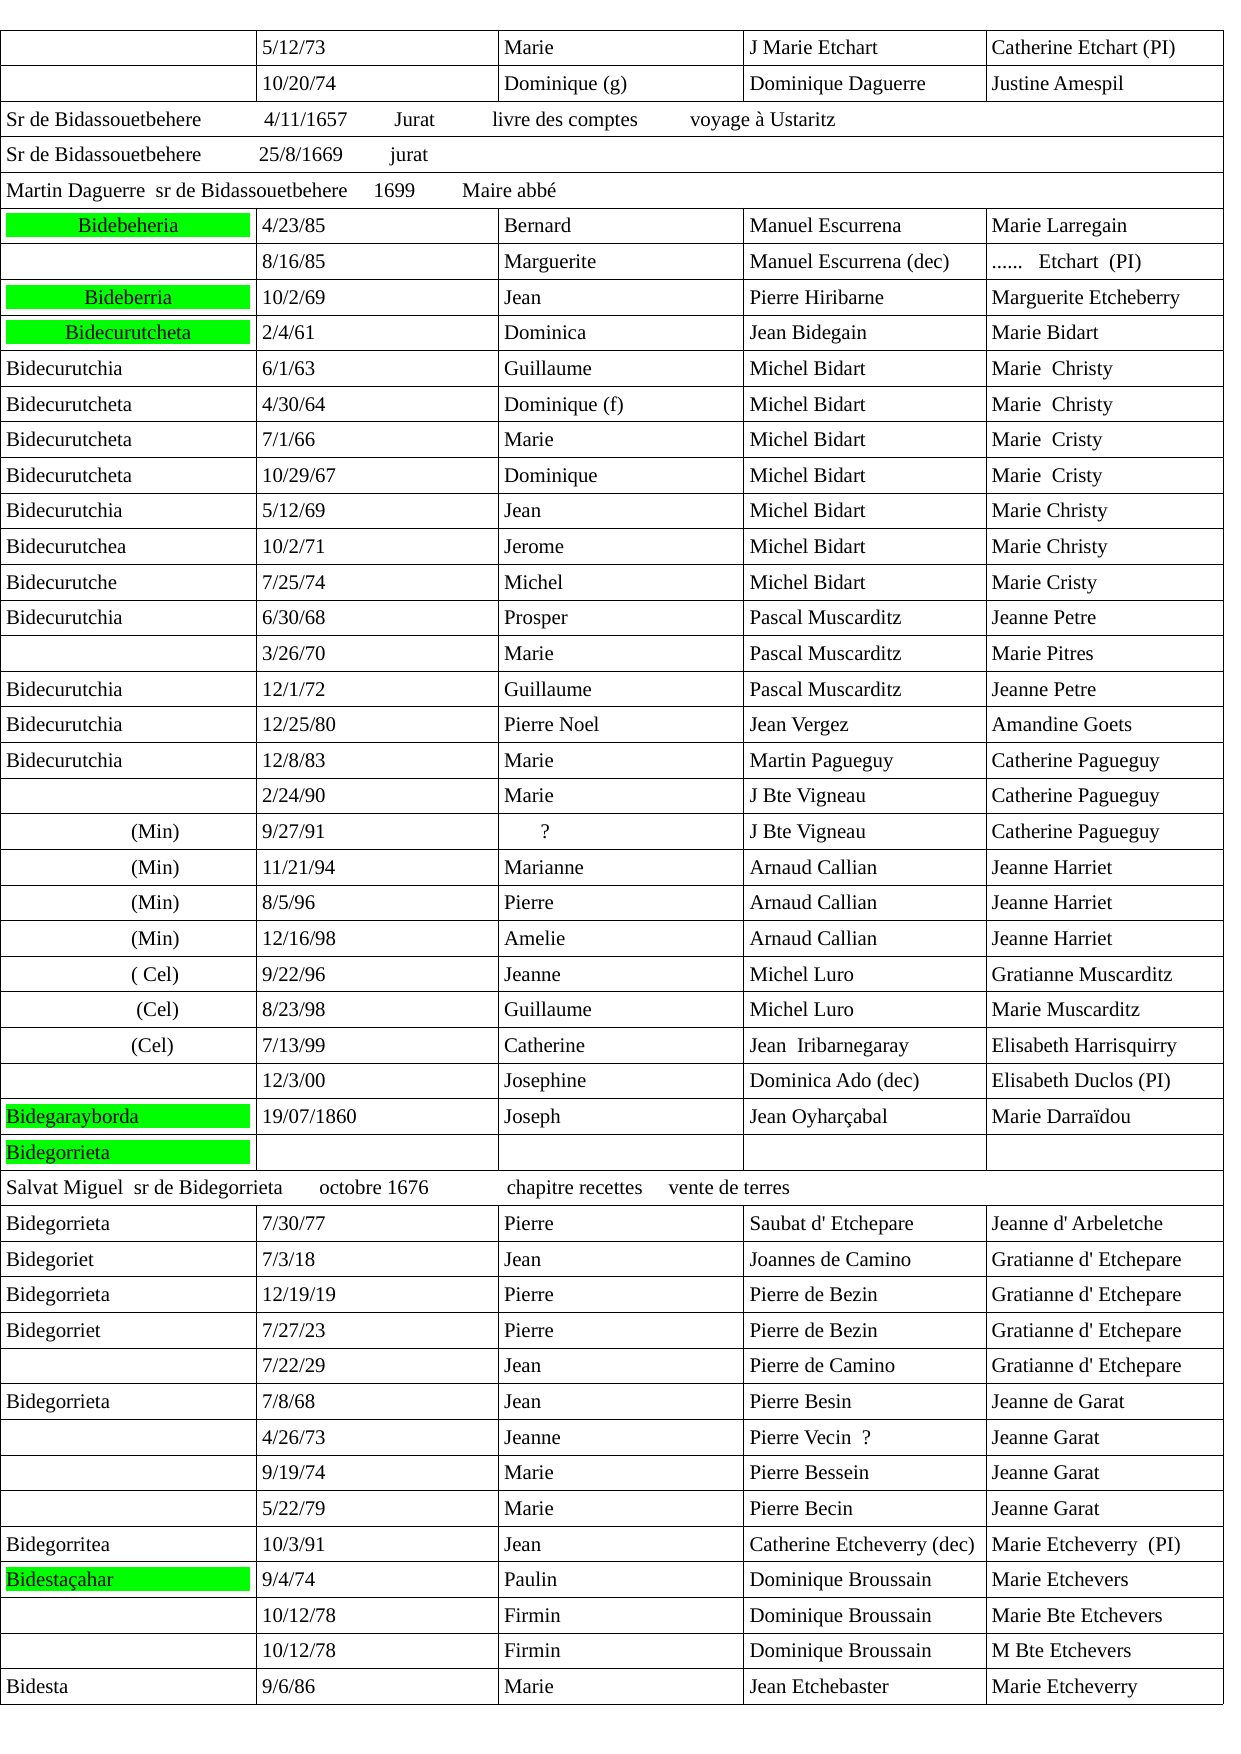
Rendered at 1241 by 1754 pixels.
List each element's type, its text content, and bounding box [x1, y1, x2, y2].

table_cell Jeanne [499, 957, 743, 991]
table_cell ( Cel) [1, 957, 256, 991]
table_cell Pierre Vecin ? [744, 1420, 986, 1454]
table_cell 01/12/1872 [257, 672, 498, 706]
table_cell Jean Oyharçabal [744, 1099, 986, 1134]
table_cell [1, 1491, 256, 1526]
table_cell Marie Christy [987, 387, 1223, 421]
table_cell Catherine Pagueguy [987, 814, 1223, 849]
table_cell Manuel Escurrena [744, 209, 986, 243]
table_cell Pierre Hiribarne [744, 280, 986, 314]
table_cell Bidecurutchia [1, 494, 256, 528]
table_cell Jeanne Garat [987, 1456, 1223, 1490]
table_cell Marie [499, 31, 743, 65]
table_cell Jerome [499, 529, 743, 564]
table_cell 16/08/1885 [257, 244, 498, 279]
table_cell Catherine Pagueguy [987, 743, 1223, 778]
table_cell Jean Etchebaster [744, 1669, 986, 1704]
table_cell (Cel) [1, 992, 256, 1027]
table_cell Manuel Escurrena (dec) [744, 244, 986, 279]
table_cell 08/07/1768 [257, 1384, 498, 1419]
table_cell 22/05/1779 [257, 1491, 498, 1526]
table_cell J Marie Etchart [744, 31, 986, 65]
table_cell Marie [499, 636, 743, 671]
table_cell Marie Darraïdou [987, 1099, 1223, 1134]
table_cell Dominique Broussain [744, 1634, 986, 1668]
table_cell Catherine Etchart (PI) [987, 31, 1223, 65]
table_cell Amelie [499, 921, 743, 956]
table_cell 21/11/1894 [257, 850, 498, 884]
table_cell 25/07/1874 [257, 565, 498, 599]
table_cell Dominica [499, 316, 743, 350]
table_cell Bidecurutchia [1, 601, 256, 635]
table_cell Jean Bidegain [744, 316, 986, 350]
table_cell Bidecurutcheta [1, 387, 256, 421]
table_cell ...... Etchart (PI) [987, 244, 1223, 279]
table_cell Josephine [499, 1064, 743, 1098]
table_cell Pierre [499, 1313, 743, 1348]
table_cell 27/07/1723 [257, 1313, 498, 1348]
table_cell Pierre Becin [744, 1491, 986, 1526]
table_cell Pierre de Bezin [744, 1313, 986, 1348]
table_cell Arnaud Callian [744, 886, 986, 920]
table_cell Pierre Besin [744, 1384, 986, 1419]
table_cell 23/08/1898 [257, 992, 498, 1027]
table_cell Catherine Etcheverry (dec) [744, 1527, 986, 1561]
table_cell 25/12/1880 [257, 707, 498, 742]
table_cell ? [499, 814, 743, 849]
table_cell Marie Etcheverry [987, 1669, 1223, 1704]
table_cell Pierre Noel [499, 707, 743, 742]
table_cell Guillaume [499, 992, 743, 1027]
table_cell Dominique (g) [499, 66, 743, 101]
table_cell Dominique Daguerre [744, 66, 986, 101]
table_cell Marie Etcheverry (PI) [987, 1527, 1223, 1561]
table_cell Marie [499, 422, 743, 457]
table_cell [257, 1135, 498, 1169]
table_cell Michel Luro [744, 957, 986, 991]
table_cell 03/10/1891 [257, 1527, 498, 1561]
table_cell Michel Bidart [744, 458, 986, 493]
table_cell 22/07/1729 [257, 1349, 498, 1383]
table_cell Gratianne Muscarditz [987, 957, 1223, 991]
table_cell Jean [499, 1527, 743, 1561]
table_cell Marie Christy [987, 494, 1223, 528]
table_cell Arnaud Callian [744, 850, 986, 884]
table_cell Firmin [499, 1634, 743, 1668]
table_cell 30/04/1864 [257, 387, 498, 421]
table_cell 19/12/1719 [257, 1277, 498, 1312]
table_cell Dominique Broussain [744, 1598, 986, 1633]
table_cell Gratianne d' Etchepare [987, 1277, 1223, 1312]
table_cell Gratianne d' Etchepare [987, 1349, 1223, 1383]
table_cell [1, 1456, 256, 1490]
table_cell (Cel) [1, 1028, 256, 1063]
table_cell Salvat Miguel sr de Bidegorrieta octobre 1676 chapitre recettes vente de terres [1, 1171, 1223, 1205]
table_cell Joseph [499, 1099, 743, 1134]
table_cell [1, 636, 256, 671]
table_cell Marie Pitres [987, 636, 1223, 671]
table_cell Bidecurutchia [1, 743, 256, 778]
table_cell [1, 1420, 256, 1454]
table_cell Bidecurutcheta [1, 458, 256, 493]
table_cell Jeanne Petre [987, 672, 1223, 706]
table_cell [987, 1135, 1223, 1169]
table_cell Michel Bidart [744, 529, 986, 564]
table_cell Sr de Bidassouetbehere 4/11/1657 Jurat livre des comptes voyage à Ustaritz [1, 102, 1223, 136]
table_cell (Min) [1, 850, 256, 884]
table_cell Marie [499, 1669, 743, 1704]
table_cell Jeanne Petre [987, 601, 1223, 635]
table_cell Saubat d' Etchepare [744, 1206, 986, 1241]
table_cell J Bte Vigneau [744, 779, 986, 813]
table_cell Bidegorrieta [1, 1277, 256, 1312]
table_cell Dominique (f) [499, 387, 743, 421]
table_cell Jean [499, 1384, 743, 1419]
table_cell Pierre [499, 1206, 743, 1241]
table_cell [744, 1135, 986, 1169]
table_cell Jean [499, 280, 743, 314]
table_cell Arnaud Callian [744, 921, 986, 956]
table_cell Bidecurutchia [1, 351, 256, 386]
table_cell Jean [499, 1349, 743, 1383]
table_cell Michel Bidart [744, 494, 986, 528]
table_cell Bidecurutcheta [1, 316, 256, 350]
table_cell Prosper [499, 601, 743, 635]
table_cell 23/04/1885 [257, 209, 498, 243]
table_cell Jeanne Harriet [987, 886, 1223, 920]
table_cell Michel Bidart [744, 387, 986, 421]
table_cell Bidecurutcheta [1, 422, 256, 457]
table_cell 08/12/1883 [257, 743, 498, 778]
table_cell 12/05/1869 [257, 494, 498, 528]
table_cell Marie [499, 743, 743, 778]
table_cell Bidegorritea [1, 1527, 256, 1561]
table_cell Jeanne de Garat [987, 1384, 1223, 1419]
table_cell Catherine Pagueguy [987, 779, 1223, 813]
table_cell Pierre de Bezin [744, 1277, 986, 1312]
table_cell Elisabeth Duclos (PI) [987, 1064, 1223, 1098]
table_cell [1, 66, 256, 101]
table_cell Bidecurutchia [1, 672, 256, 706]
table_cell 20/10/1874 [257, 66, 498, 101]
table_cell Bidestaçahar [1, 1562, 256, 1597]
table_cell [1, 31, 256, 65]
table_cell Jeanne [499, 1420, 743, 1454]
table_cell [1, 1349, 256, 1383]
table_cell 06/09/1886 [257, 1669, 498, 1704]
table_cell 04/02/1861 [257, 316, 498, 350]
table_cell Bidecurutche [1, 565, 256, 599]
table_cell 22/09/1896 [257, 957, 498, 991]
table_cell Elisabeth Harrisquirry [987, 1028, 1223, 1063]
table_cell Michel [499, 565, 743, 599]
table_cell [1, 779, 256, 813]
table_cell Marguerite [499, 244, 743, 279]
table_cell Marie Christy [987, 351, 1223, 386]
table_cell Michel Bidart [744, 422, 986, 457]
table_cell Firmin [499, 1598, 743, 1633]
table_cell J Bte Vigneau [744, 814, 986, 849]
table_cell Bernard [499, 209, 743, 243]
table_cell Martin Daguerre sr de Bidassouetbehere 1699 Maire abbé [1, 173, 1223, 208]
table_cell Pascal Muscarditz [744, 636, 986, 671]
table_cell Justine Amespil [987, 66, 1223, 101]
table_cell Joannes de Camino [744, 1242, 986, 1276]
table_cell Sr de Bidassouetbehere 25/8/1669 jurat [1, 137, 1223, 172]
table_cell Marie Cristy [987, 422, 1223, 457]
table_cell Pierre Bessein [744, 1456, 986, 1490]
table_cell Bidegarayborda [1, 1099, 256, 1134]
table_cell [1, 1598, 256, 1633]
table_cell Pascal Muscarditz [744, 672, 986, 706]
table_cell Jean Iribarnegaray [744, 1028, 986, 1063]
table_cell Bidecurutchea [1, 529, 256, 564]
table_cell Pascal Muscarditz [744, 601, 986, 635]
table_cell Bideberria [1, 280, 256, 314]
table_cell Jean [499, 1242, 743, 1276]
table_cell Marianne [499, 850, 743, 884]
table_cell Bidebeheria [1, 209, 256, 243]
table_cell Guillaume [499, 672, 743, 706]
table_cell 27/09/1891 [257, 814, 498, 849]
table_cell Marie Larregain [987, 209, 1223, 243]
table_cell Marguerite Etcheberry [987, 280, 1223, 314]
table_cell [1, 1064, 256, 1098]
table_cell [1, 1634, 256, 1668]
table_cell Dominica Ado (dec) [744, 1064, 986, 1098]
table_cell 26/04/1773 [257, 1420, 498, 1454]
table_cell Gratianne d' Etchepare [987, 1313, 1223, 1348]
table_cell 29/10/1867 [257, 458, 498, 493]
table_cell Marie Cristy [987, 458, 1223, 493]
table_cell Marie Etchevers [987, 1562, 1223, 1597]
table_cell (Min) [1, 921, 256, 956]
table_cell Jean Vergez [744, 707, 986, 742]
table_cell Paulin [499, 1562, 743, 1597]
table_cell Marie Muscarditz [987, 992, 1223, 1027]
table_cell Jeanne Harriet [987, 921, 1223, 956]
table_cell 26/03/1870 [257, 636, 498, 671]
table_cell Pierre de Camino [744, 1349, 986, 1383]
table_cell 12/10/1878 [257, 1598, 498, 1633]
table_cell Amandine Goets [987, 707, 1223, 742]
table_cell Bidegorrieta [1, 1384, 256, 1419]
table_cell 01/06/1863 [257, 351, 498, 386]
table_cell 02/10/1871 [257, 529, 498, 564]
table_cell Marie [499, 1456, 743, 1490]
table_cell Dominique Broussain [744, 1562, 986, 1597]
table_cell Marie [499, 1491, 743, 1526]
table_cell Catherine [499, 1028, 743, 1063]
table_cell Marie [499, 779, 743, 813]
table_cell Pierre [499, 886, 743, 920]
table_cell 12/05/1873 [257, 31, 498, 65]
table_cell Bidegorriet [1, 1313, 256, 1348]
table_cell 04/09/1874 [257, 1562, 498, 1597]
table_cell [1, 244, 256, 279]
table_cell Bidecurutchia [1, 707, 256, 742]
table_cell 05/08/1896 [257, 886, 498, 920]
table_cell Pierre [499, 1277, 743, 1312]
table_cell 19/09/1774 [257, 1456, 498, 1490]
table_cell Marie Christy [987, 529, 1223, 564]
table_cell Jeanne Harriet [987, 850, 1223, 884]
table_cell Jeanne Garat [987, 1491, 1223, 1526]
table_cell Bidesta [1, 1669, 256, 1704]
table_cell 02/10/1869 [257, 280, 498, 314]
table_cell 03/12/1900 [257, 1064, 498, 1098]
table_cell 16/12/1898 [257, 921, 498, 956]
table_cell [499, 1135, 743, 1169]
table_cell 24/02/1890 [257, 779, 498, 813]
table_cell Marie Bidart [987, 316, 1223, 350]
table_cell Marie Bte Etchevers [987, 1598, 1223, 1633]
table_cell Martin Pagueguy [744, 743, 986, 778]
table_cell Dominique [499, 458, 743, 493]
table_cell 03/07/1718 [257, 1242, 498, 1276]
table_cell Jean [499, 494, 743, 528]
table_cell Michel Bidart [744, 565, 986, 599]
table_cell (Min) [1, 814, 256, 849]
table_cell Guillaume [499, 351, 743, 386]
table_cell Bidegorrieta [1, 1206, 256, 1241]
table_cell 30/06/1868 [257, 601, 498, 635]
table_cell Jeanne d' Arbeletche [987, 1206, 1223, 1241]
table_cell Marie Cristy [987, 565, 1223, 599]
table_cell (Min) [1, 886, 256, 920]
table_cell 30/07/1677 [257, 1206, 498, 1241]
table_cell 12/10/1878 [257, 1634, 498, 1668]
table_cell Bidegorrieta [1, 1135, 256, 1169]
table_cell M Bte Etchevers [987, 1634, 1223, 1668]
table_cell 01/07/1866 [257, 422, 498, 457]
table_cell Michel Bidart [744, 351, 986, 386]
table_cell Gratianne d' Etchepare [987, 1242, 1223, 1276]
table_cell 19/07/1860 [257, 1099, 498, 1134]
table_cell Bidegoriet [1, 1242, 256, 1276]
table_cell Jeanne Garat [987, 1420, 1223, 1454]
table_cell 13/07/1899 [257, 1028, 498, 1063]
table_cell Michel Luro [744, 992, 986, 1027]
